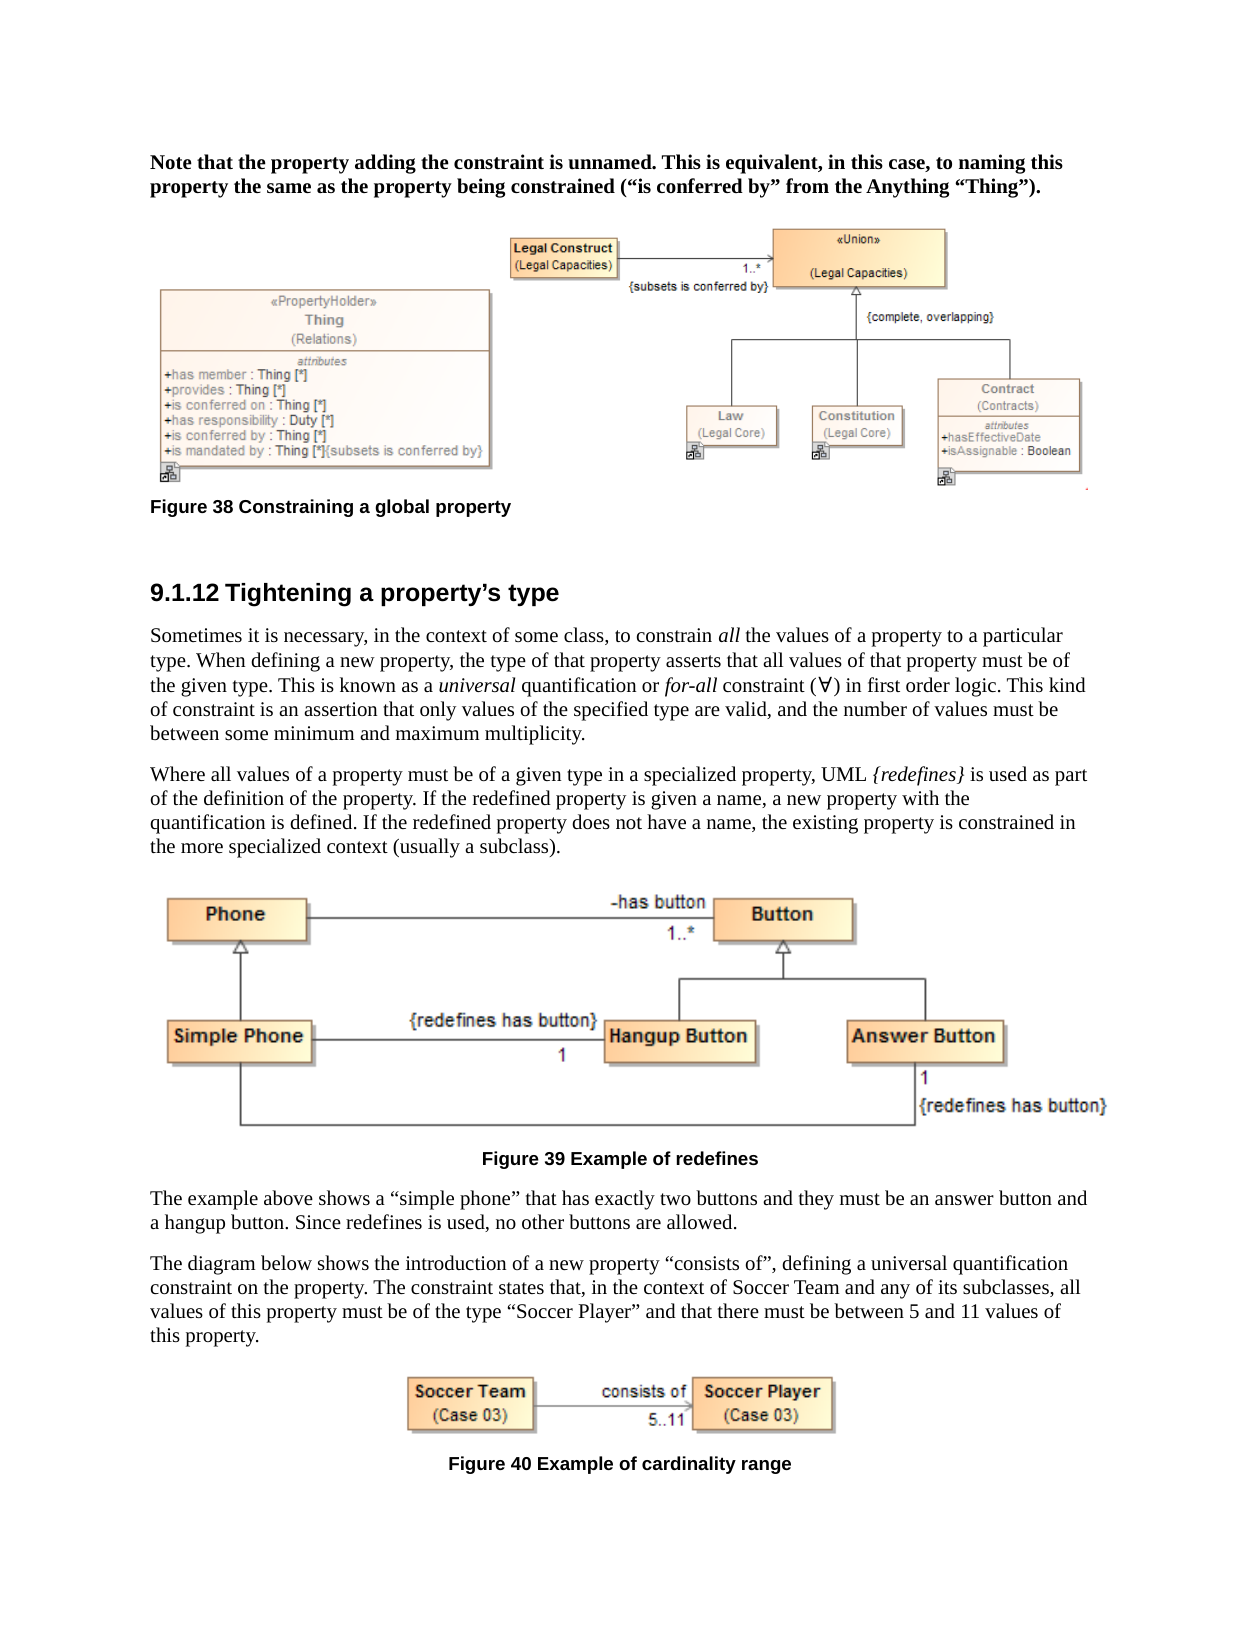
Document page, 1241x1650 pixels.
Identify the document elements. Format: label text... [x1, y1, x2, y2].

picture [150, 278, 499, 491]
picture [395, 1363, 844, 1448]
picture [500, 222, 1088, 490]
picture [150, 874, 1125, 1142]
text Where all values of a property must be of a given type in a specialized property, UML {redefines} is used as part of the definition of the property. If the redefined property is given a name, a new property with the quantification is defined. If the redefined property does not have a name, the existing property is constrained in the more specialized context (usually a subclass). [150, 762, 1090, 858]
text Figure 38 Constraining a global property [150, 495, 1090, 517]
text Note that the property adding the constraint is unnamed. This is equivalent, in this case, to naming this property the same as the property being constrained (“is conferred by” from the Anything “Thing”). [150, 150, 1090, 198]
text Sometimes it is necessary, in the context of some class, to constrain all the values of a property to a particular type. When defining a new property, the type of that property asserts that all values of that property must be of the given type. This is known as a universal quantification or for-all constraint (∀) in first order logic. This kind of constraint is an assertion that only values of the specified type are valid, and the number of values must be between some minimum and maximum multiplicity. [150, 623, 1090, 745]
text Figure 39 Example of redefines [150, 1148, 1090, 1169]
text The diagram below shows the introduction of a new property “consists of”, defining a universal quantification constraint on the property. The constraint states that, in the context of Soccer Team and any of its subclasses, all values of this property must be of the type “Soccer Player” and that there must be between 5 and 11 values of this property. [150, 1251, 1090, 1347]
text The example above shows a “simple phone” that has exactly two buttons and they must be an answer button and a hangup button. Since redefines is used, no other buttons are allowed. [150, 1186, 1090, 1234]
subtitle Tightening a property’s type [150, 578, 1090, 607]
text Figure 40 Example of cardinality range [150, 1452, 1090, 1474]
